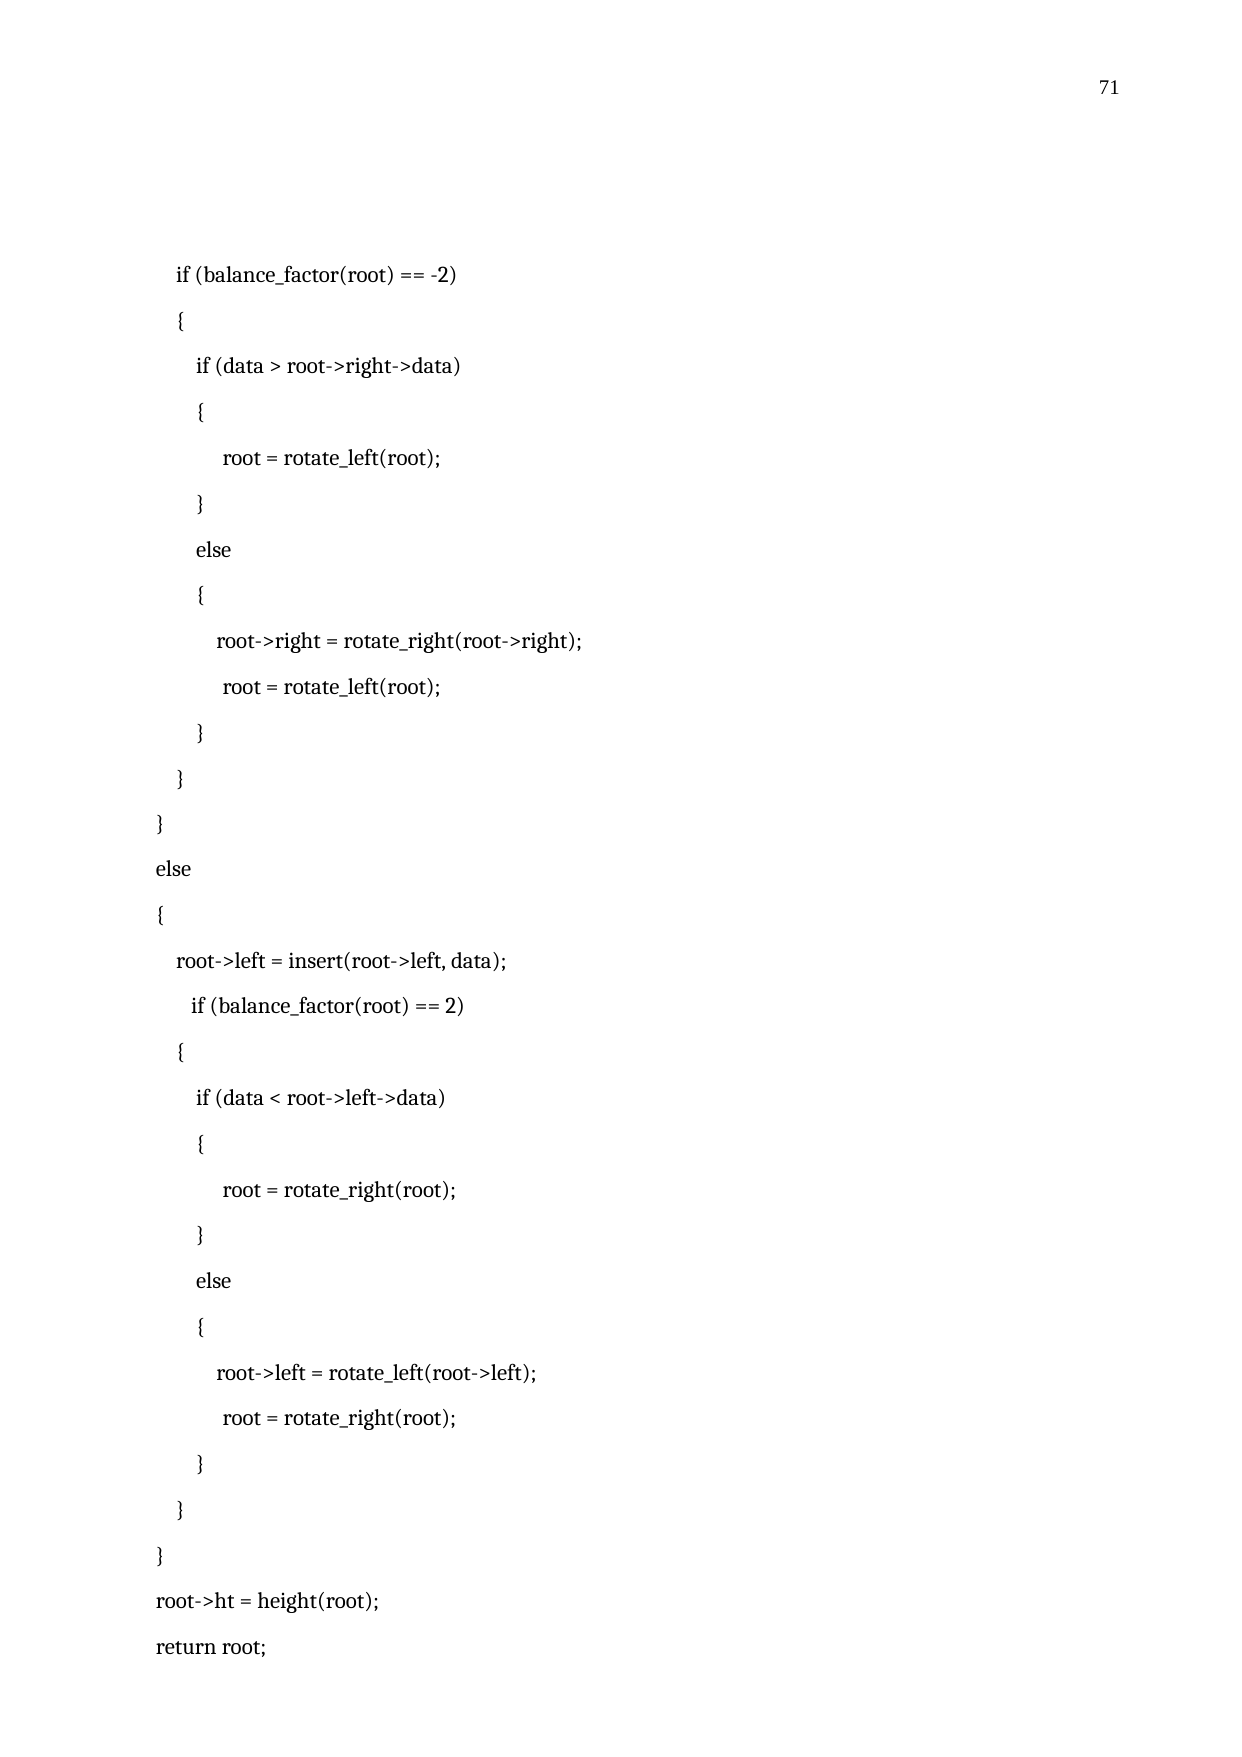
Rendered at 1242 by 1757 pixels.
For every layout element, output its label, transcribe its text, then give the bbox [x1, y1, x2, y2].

text } [196, 719, 1150, 746]
text { [176, 1039, 1150, 1065]
text } [176, 765, 1150, 790]
text } [196, 491, 1150, 517]
text { [176, 307, 1150, 334]
text root = rotate_right(root); [212, 1176, 466, 1203]
text root->right = rotate_right(root->right); [216, 628, 1150, 654]
text { [196, 399, 1150, 425]
text return root; [156, 1634, 1150, 1660]
text if (data > root->right->data) [196, 353, 1150, 379]
text } [196, 1222, 1150, 1248]
text root = rotate_left(root); [212, 673, 451, 700]
text } [156, 1542, 1150, 1569]
text } [156, 810, 1150, 837]
text if (balance_factor(root) == -2) [176, 262, 1150, 288]
text if (data < root->left->data) [196, 1085, 1150, 1111]
text else [196, 536, 1150, 563]
text root = rotate_left(root); [212, 445, 451, 471]
text root->ht = height(root); [156, 1588, 1150, 1614]
text root->left = insert(root->left, data); [176, 947, 1150, 974]
text { [156, 902, 1150, 928]
text else [156, 856, 1150, 882]
text { [196, 1313, 1150, 1340]
text } [196, 1451, 1150, 1477]
text { [196, 582, 1150, 608]
text } [176, 1497, 1150, 1523]
text root->left = rotate_left(root->left); [216, 1359, 1150, 1386]
text if (balance_factor(root) == 2) [191, 993, 1150, 1019]
text { [196, 1130, 1150, 1157]
text root = rotate_right(root); [212, 1405, 466, 1431]
text else [196, 1268, 1150, 1294]
